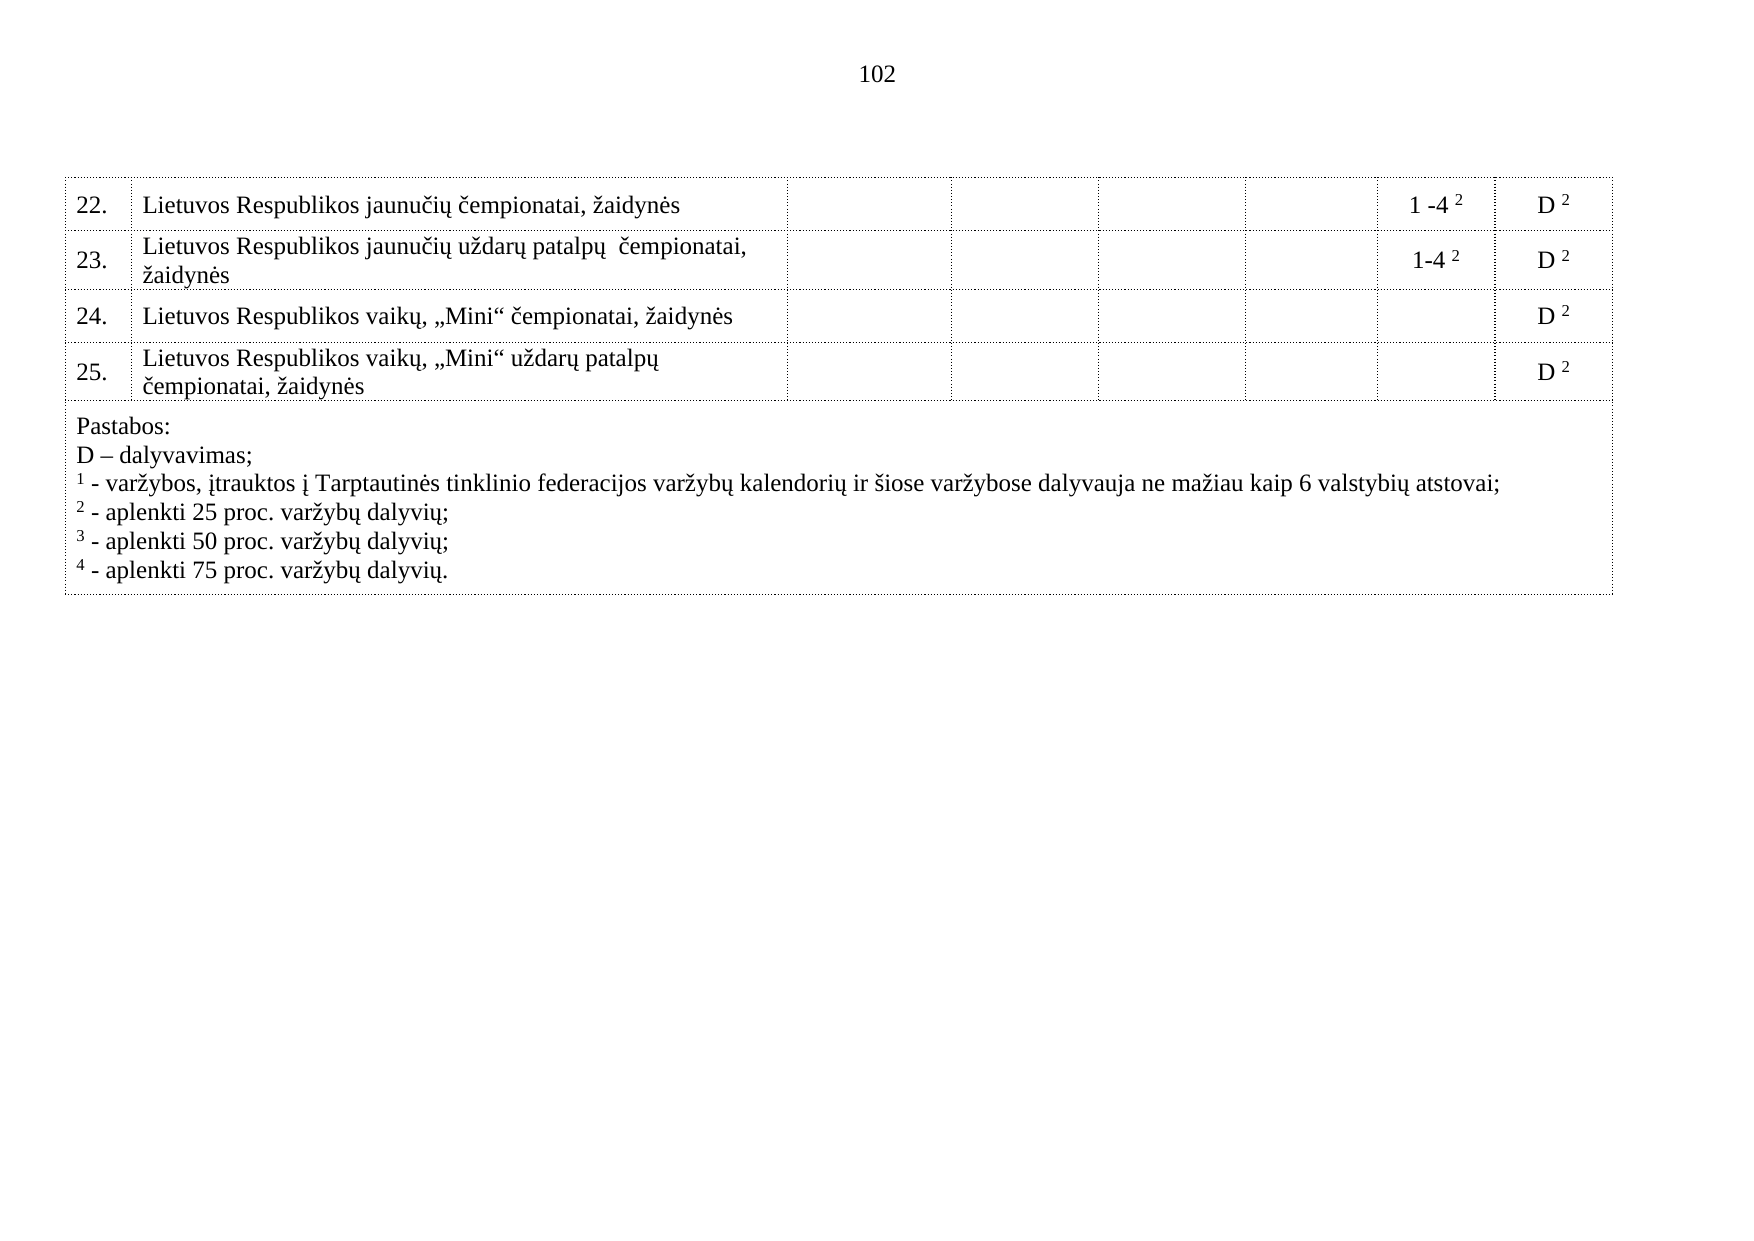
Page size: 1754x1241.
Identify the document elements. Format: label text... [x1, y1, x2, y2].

table_cell Lietuvos Respublikos vaikų, „Mini“ čempionatai, žaidynės [132, 289, 787, 342]
table_cell [788, 289, 951, 342]
table_cell [788, 230, 951, 289]
table_cell [1245, 289, 1377, 342]
table_cell 1-4 2 [1377, 230, 1495, 289]
table_cell [1377, 342, 1495, 400]
table_cell [1245, 177, 1377, 230]
table_cell [1245, 230, 1377, 289]
table_cell D 2 [1495, 230, 1612, 289]
table_cell 25. [66, 342, 132, 400]
table_cell [951, 177, 1098, 230]
table_cell [1245, 342, 1377, 400]
table_cell 22. [66, 177, 132, 230]
table_cell [1098, 177, 1245, 230]
table_cell [1098, 289, 1245, 342]
table_cell D 2 [1495, 177, 1612, 230]
table_cell 23. [66, 230, 132, 289]
table_cell Lietuvos Respublikos jaunučių čempionatai, žaidynės [132, 177, 787, 230]
table_cell Lietuvos Respublikos jaunučių uždarų patalpų čempionatai, žaidynės [132, 230, 787, 289]
table_cell [951, 289, 1098, 342]
table_cell [788, 342, 951, 400]
table_cell D 2 [1495, 289, 1612, 342]
table_cell [1098, 342, 1245, 400]
table_cell 24. [66, 289, 132, 342]
table_cell [951, 342, 1098, 400]
table_cell [951, 230, 1098, 289]
table_cell [788, 177, 951, 230]
table_cell [1377, 289, 1495, 342]
table_cell Lietuvos Respublikos vaikų, „Mini“ uždarų patalpų čempionatai, žaidynės [132, 342, 787, 400]
table_cell Pastabos: D – dalyvavimas; 1 - varžybos, įtrauktos į Tarptautinės tinklinio federacijos varžybų kalendorių ir šiose varžybose dalyvauja ne mažiau kaip 6 valstybių atstovai; 2 - aplenkti 25 proc. varžybų dalyvių; 3 - aplenkti 50 proc. varžybų dalyvių; 4 - aplenkti 75 proc. varžybų dalyvių. [66, 400, 1612, 593]
table_cell [1098, 230, 1245, 289]
table_cell 1 -4 2 [1377, 177, 1495, 230]
table_cell D 2 [1495, 342, 1612, 400]
